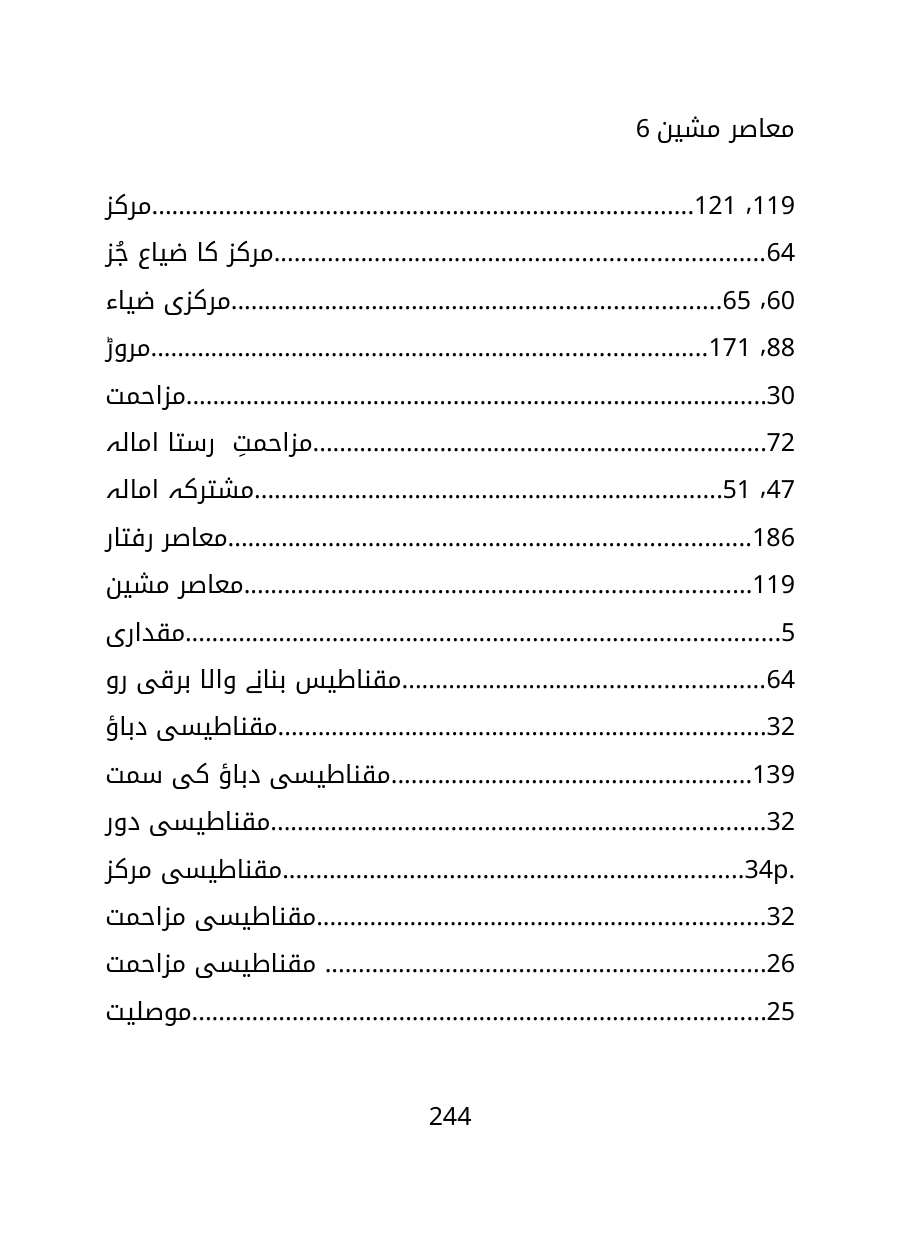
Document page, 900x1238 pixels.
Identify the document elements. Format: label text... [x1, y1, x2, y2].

text موصلیت 25 [105, 988, 795, 1036]
text مقناطیسی دباؤ 32 [105, 704, 795, 751]
text مروڑ 88, 171 [105, 324, 795, 372]
text مزاحمت 30 [105, 372, 795, 419]
text مقناطیس بنانے والا برقی رو 64 [105, 656, 795, 704]
text مقداری 5 [105, 609, 795, 656]
text مقناطیسی دور 32 [105, 798, 795, 846]
text مقناطیسی مزاحمت 26 [105, 941, 795, 988]
text مزاحمتِ رستا امالہ 72 [105, 419, 795, 467]
text مقناطیسی مرکز 34p. [105, 846, 795, 893]
text مقناطیسی دباؤ کی سمت 139 [105, 751, 795, 798]
text معاصر مشین 119 [105, 562, 795, 609]
text مرکز 119, 121 [105, 182, 795, 230]
text مقناطیسی مزاحمت 32 [105, 893, 795, 941]
text معاصر رفتار 186 [105, 514, 795, 562]
text مرکزی ضیاء 60, 65 [105, 277, 795, 324]
text مرکز کا ضیاع جُز 64 [105, 230, 795, 277]
text مشترکہ امالہ 47, 51 [105, 467, 795, 514]
